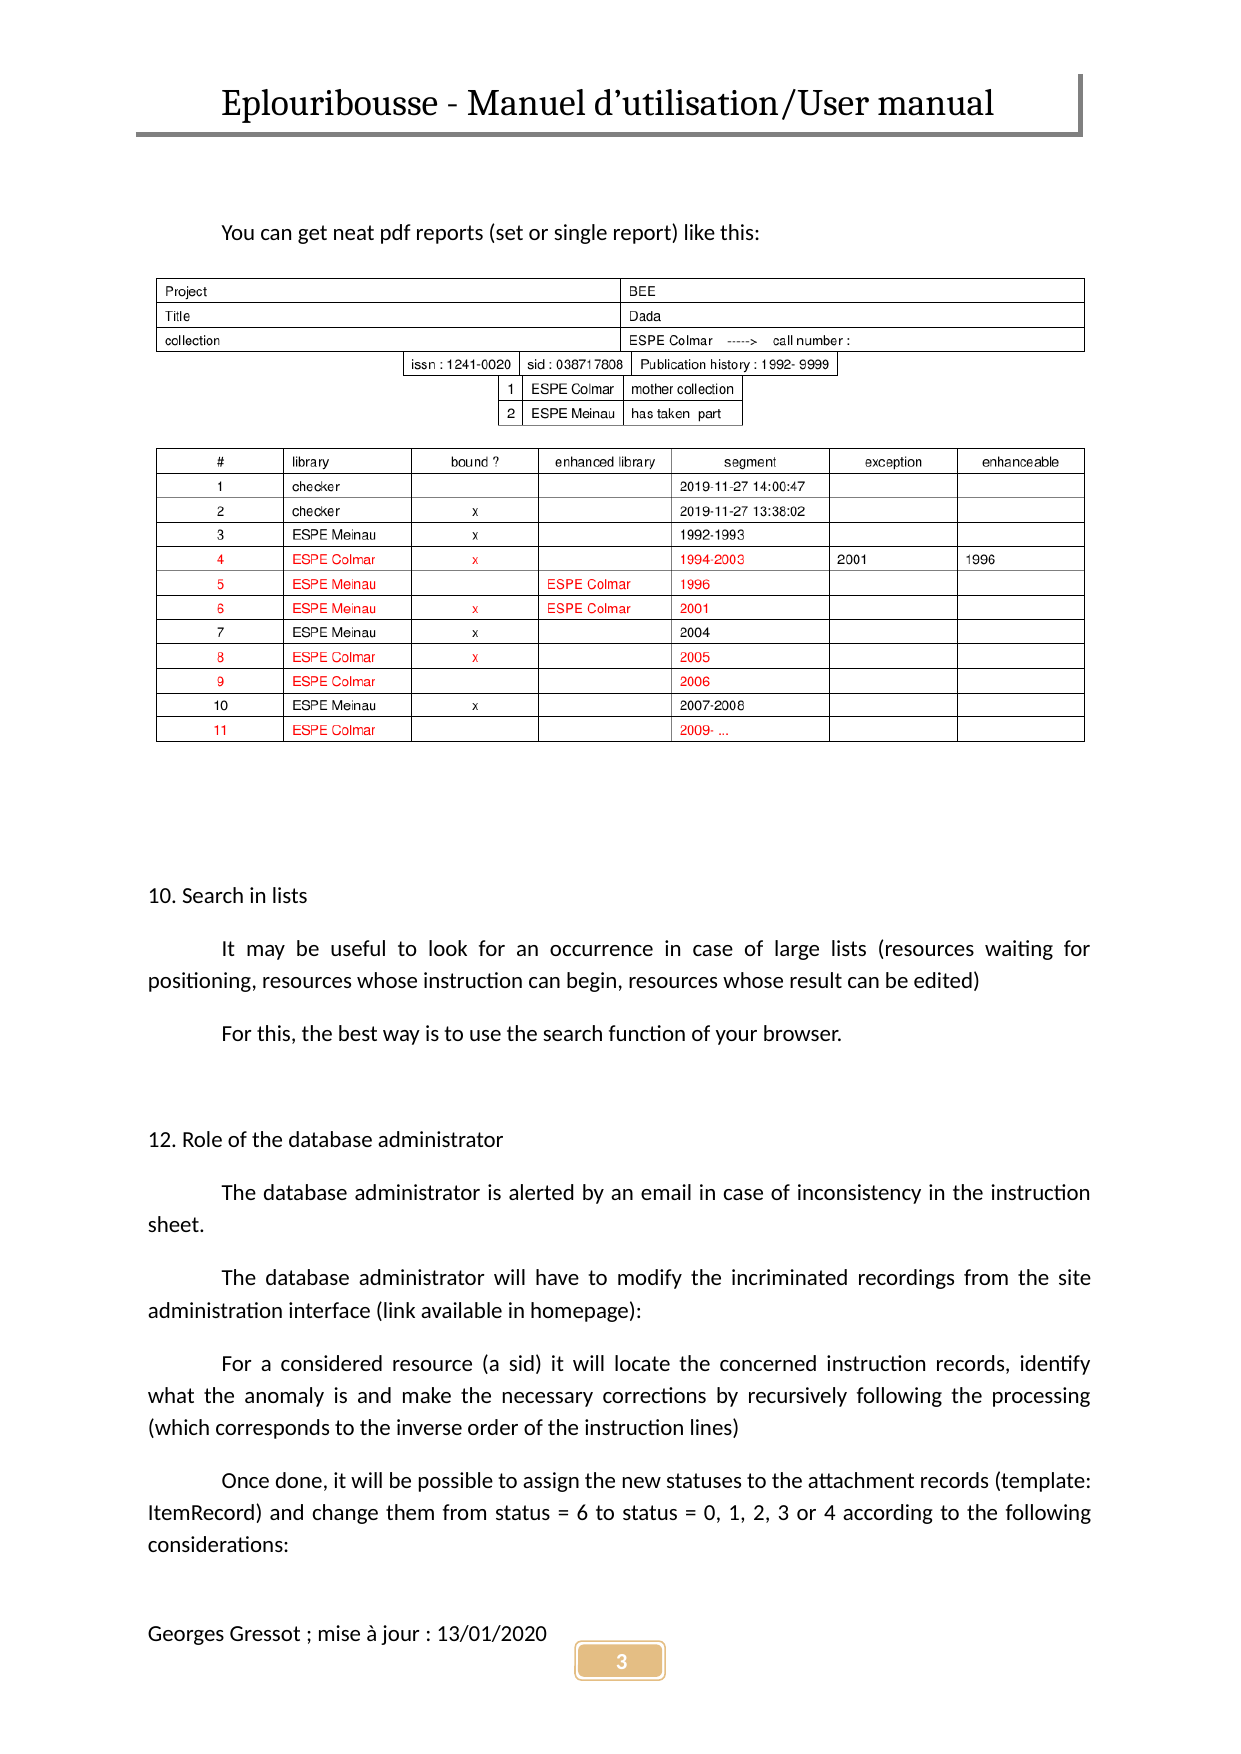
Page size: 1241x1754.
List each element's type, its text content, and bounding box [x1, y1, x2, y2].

text The database administrator will have to modify the incriminated recordings from the site administration interface (link available in homepage): [148, 1263, 1093, 1324]
text Once done, it will be possible to assign the new statuses to the attachment records (template: ItemRecord) and change them from status = 6 to status = 0, 1, 2, 3 or 4 according to the following considerations: [148, 1466, 1093, 1558]
text It may be useful to look for an occurrence in case of large lists (resources waiting for positioning, resources whose instruction can begin, resources whose result can be edited) [148, 934, 1093, 994]
text 10. Search in lists [148, 881, 1093, 909]
picture [147, 270, 1093, 746]
text For a considered resource (a sid) it will locate the concerned instruction records, identify what the anomaly is and make the necessary corrections by recursively following the processing (which corresponds to the inverse order of the instruction lines) [148, 1349, 1093, 1441]
text For this, the best way is to use the search function of your browser. [148, 1019, 1093, 1047]
text You can get neat pdf reports (set or single report) like this: [148, 218, 1093, 246]
text The database administrator is alerted by an email in case of inconsistency in the instruction sheet. [148, 1178, 1093, 1238]
text 12. Role of the database administrator [148, 1125, 1093, 1153]
